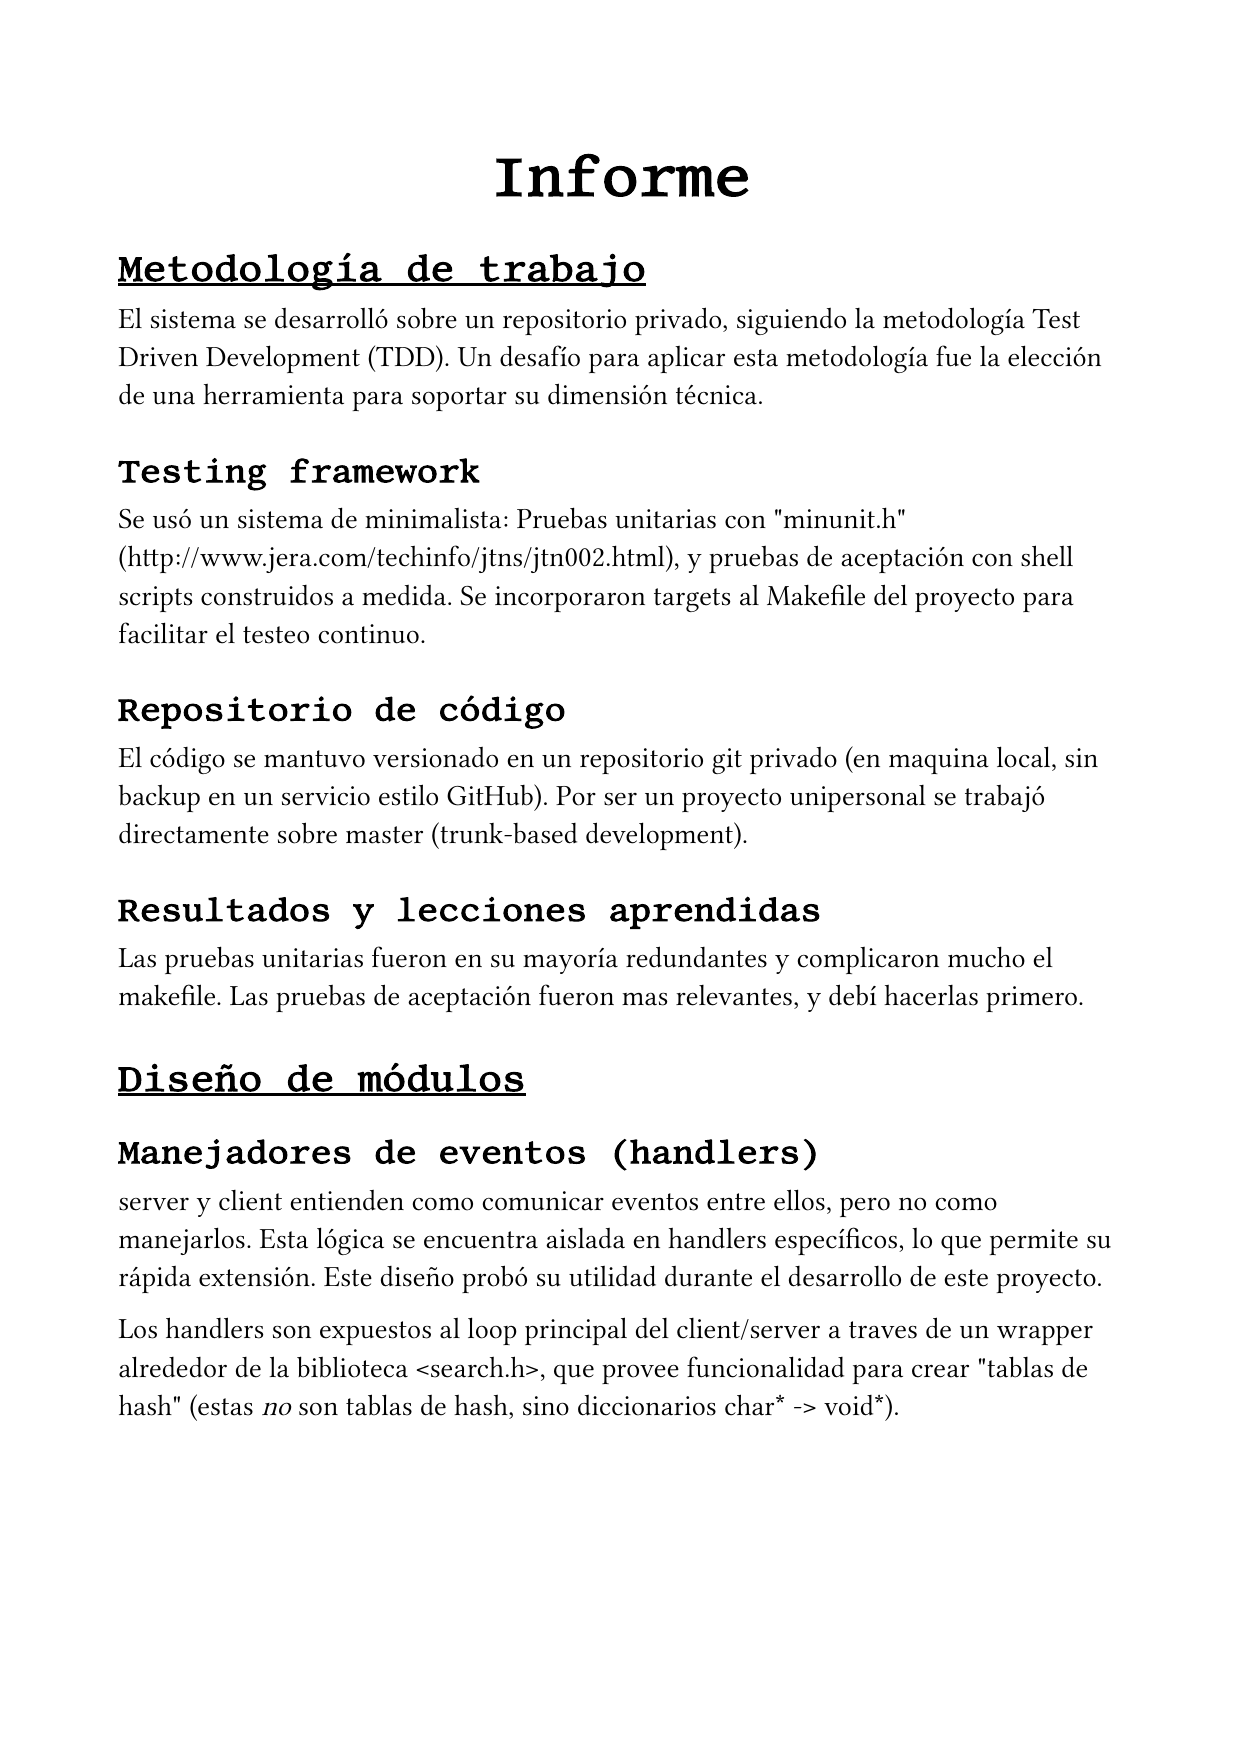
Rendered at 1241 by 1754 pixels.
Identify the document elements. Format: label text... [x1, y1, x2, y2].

text El código se mantuvo versionado en un repositorio git privado (en maquina local, sin backup en un servicio estilo GitHub). Por ser un proyecto unipersonal se trabajó directamente sobre master (trunk-based development). [118, 741, 1122, 851]
subtitle Resultados y lecciones aprendidas [118, 891, 1122, 929]
text Se usó un sistema de minimalista: Pruebas unitarias con "minunit.h" (http://www.jera.com/techinfo/jtns/jtn002.html), y pruebas de aceptación con shell scripts construidos a medida. Se incorporaron targets al Makefile del proyecto para facilitar el testeo continuo. [118, 503, 1122, 650]
title Informe [118, 143, 1122, 210]
text Las pruebas unitarias fueron en su mayoría redundantes y complicaron mucho el makefile. Las pruebas de aceptación fueron mas relevantes, y debí hacerlas primero. [118, 941, 1122, 1013]
text Los handlers son expuestos al loop principal del client/server a traves de un wrapper alrededor de la biblioteca <search.h>, que provee funcionalidad para crear "tablas de hash" (estas no son tablas de hash, sino diccionarios char* -> void*). [118, 1313, 1122, 1422]
subtitle Testing framework [118, 452, 1122, 490]
subtitle Diseño de módulos [118, 1057, 1122, 1100]
subtitle Metodología de trabajo [118, 247, 1122, 290]
subtitle Manejadores de eventos (handlers) [118, 1133, 1122, 1171]
text server y client entienden como comunicar eventos entre ellos, pero no como manejarlos. Esta lógica se encuentra aislada en handlers específicos, lo que permite su rápida extensión. Este diseño probó su utilidad durante el desarrollo de este proyecto. [118, 1184, 1122, 1293]
subtitle Repositorio de código [118, 691, 1122, 729]
text El sistema se desarrolló sobre un repositorio privado, siguiendo la metodología Test Driven Development (TDD). Un desafío para aplicar esta metodología fue la elección de una herramienta para soportar su dimensión técnica. [118, 302, 1122, 412]
